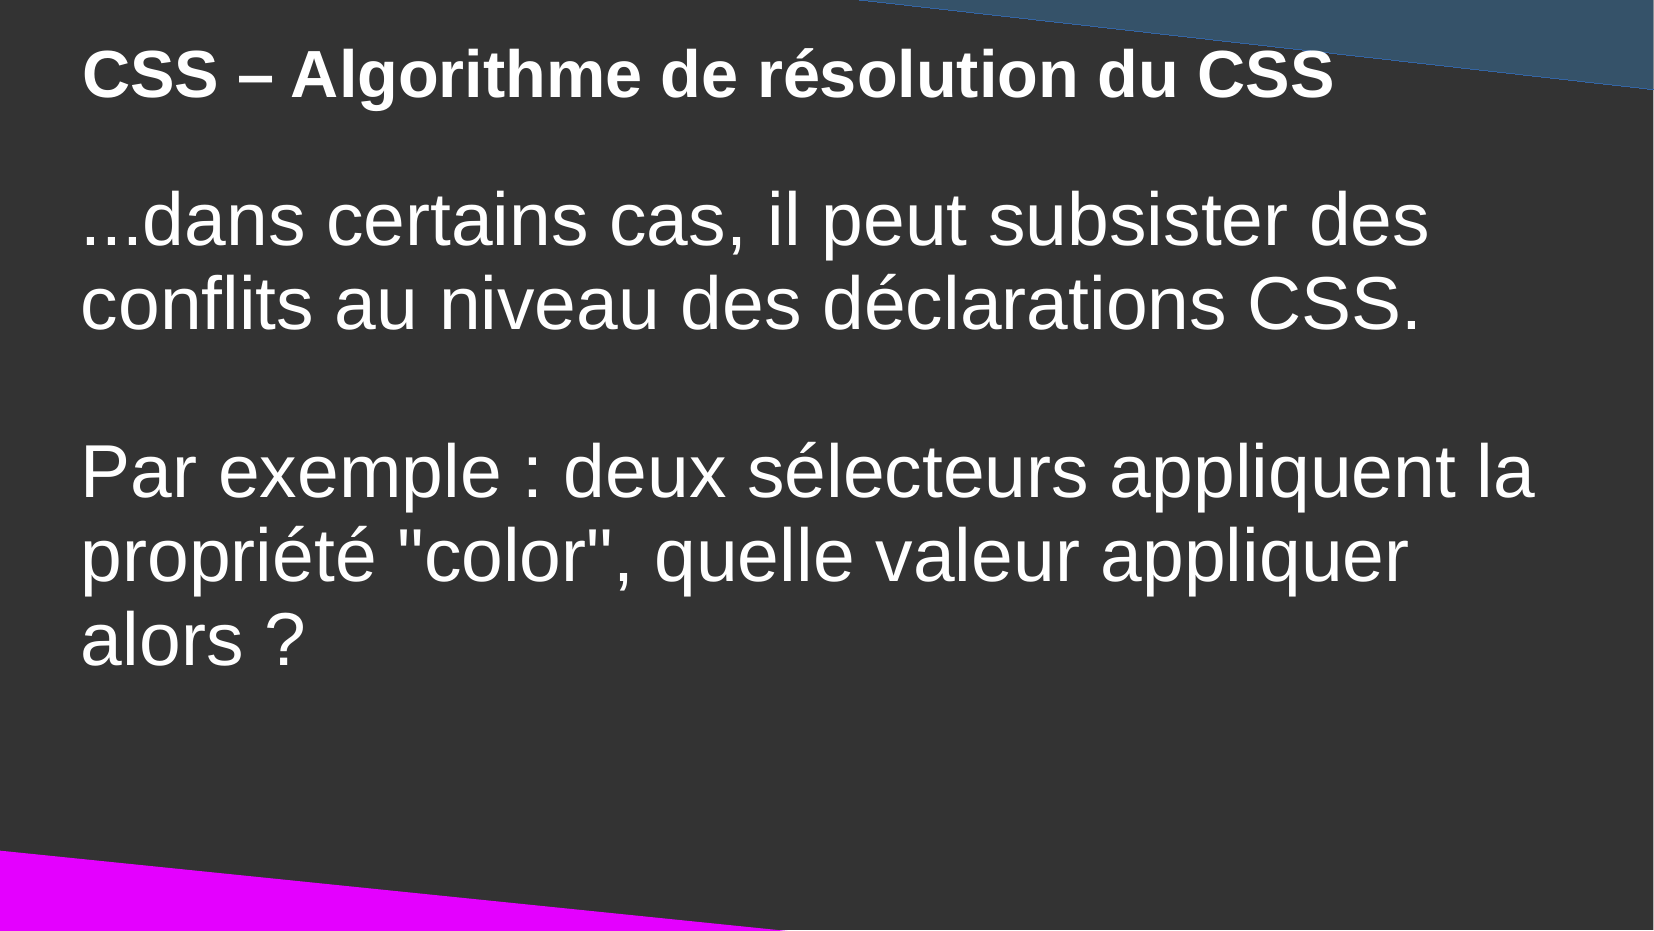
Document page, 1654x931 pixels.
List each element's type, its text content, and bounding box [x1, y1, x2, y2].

text_box [0, 850, 788, 931]
title CSS – Algorithme de résolution du CSS [82, 37, 1571, 114]
list ...dans certains cas, il peut subsister des conflits au niveau des déclarations CSS. Par exemple : deux sélecteurs appliquent la propriété "color", quelle valeur appliquer alors ? [80, 177, 1605, 780]
text_box [859, 0, 1654, 90]
